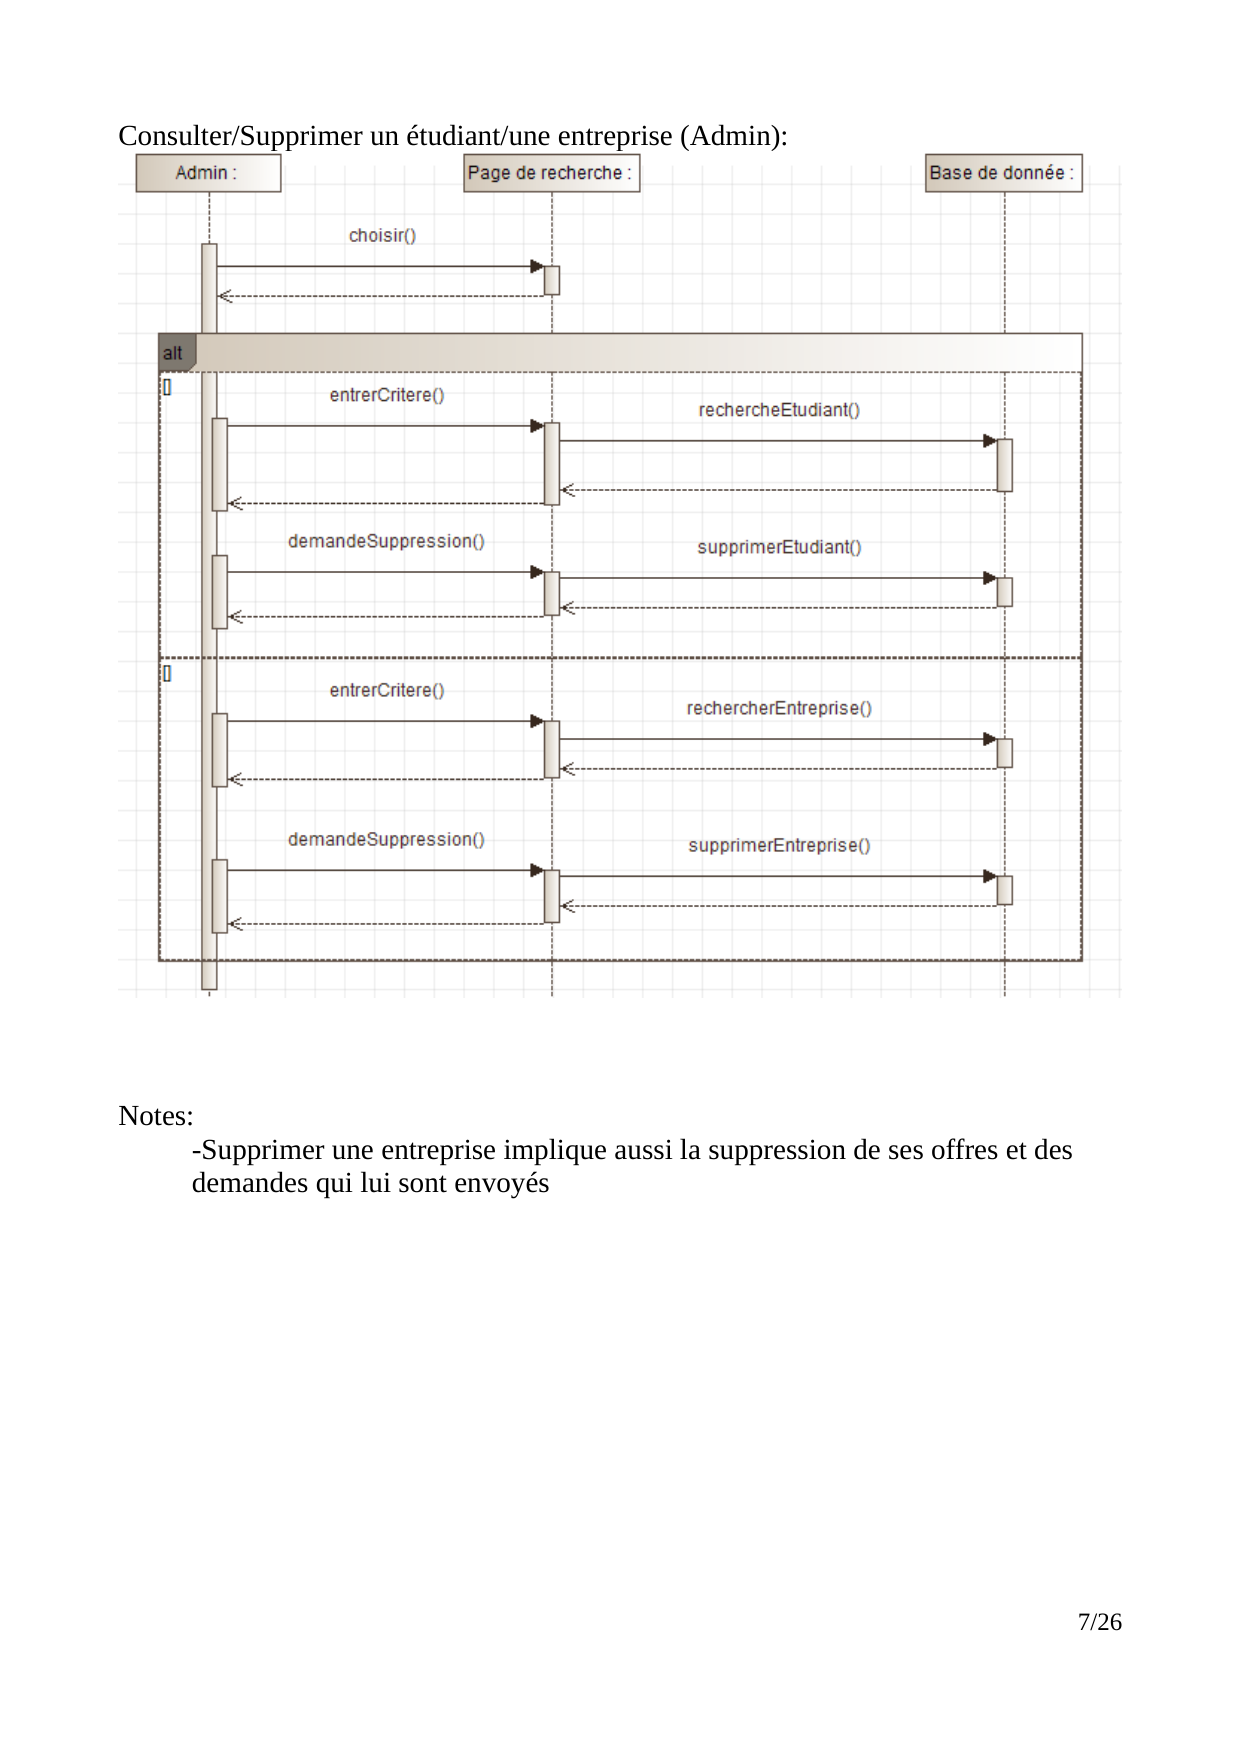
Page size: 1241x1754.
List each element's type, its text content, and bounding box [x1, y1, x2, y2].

picture [118, 151, 1122, 998]
text Consulter/Supprimer un étudiant/une entreprise (Admin): [118, 118, 1122, 151]
text Notes: [118, 1098, 1122, 1132]
text -Supprimer une entreprise implique aussi la suppression de ses offres et des demandes qui lui sont envoyés [118, 1132, 1122, 1199]
